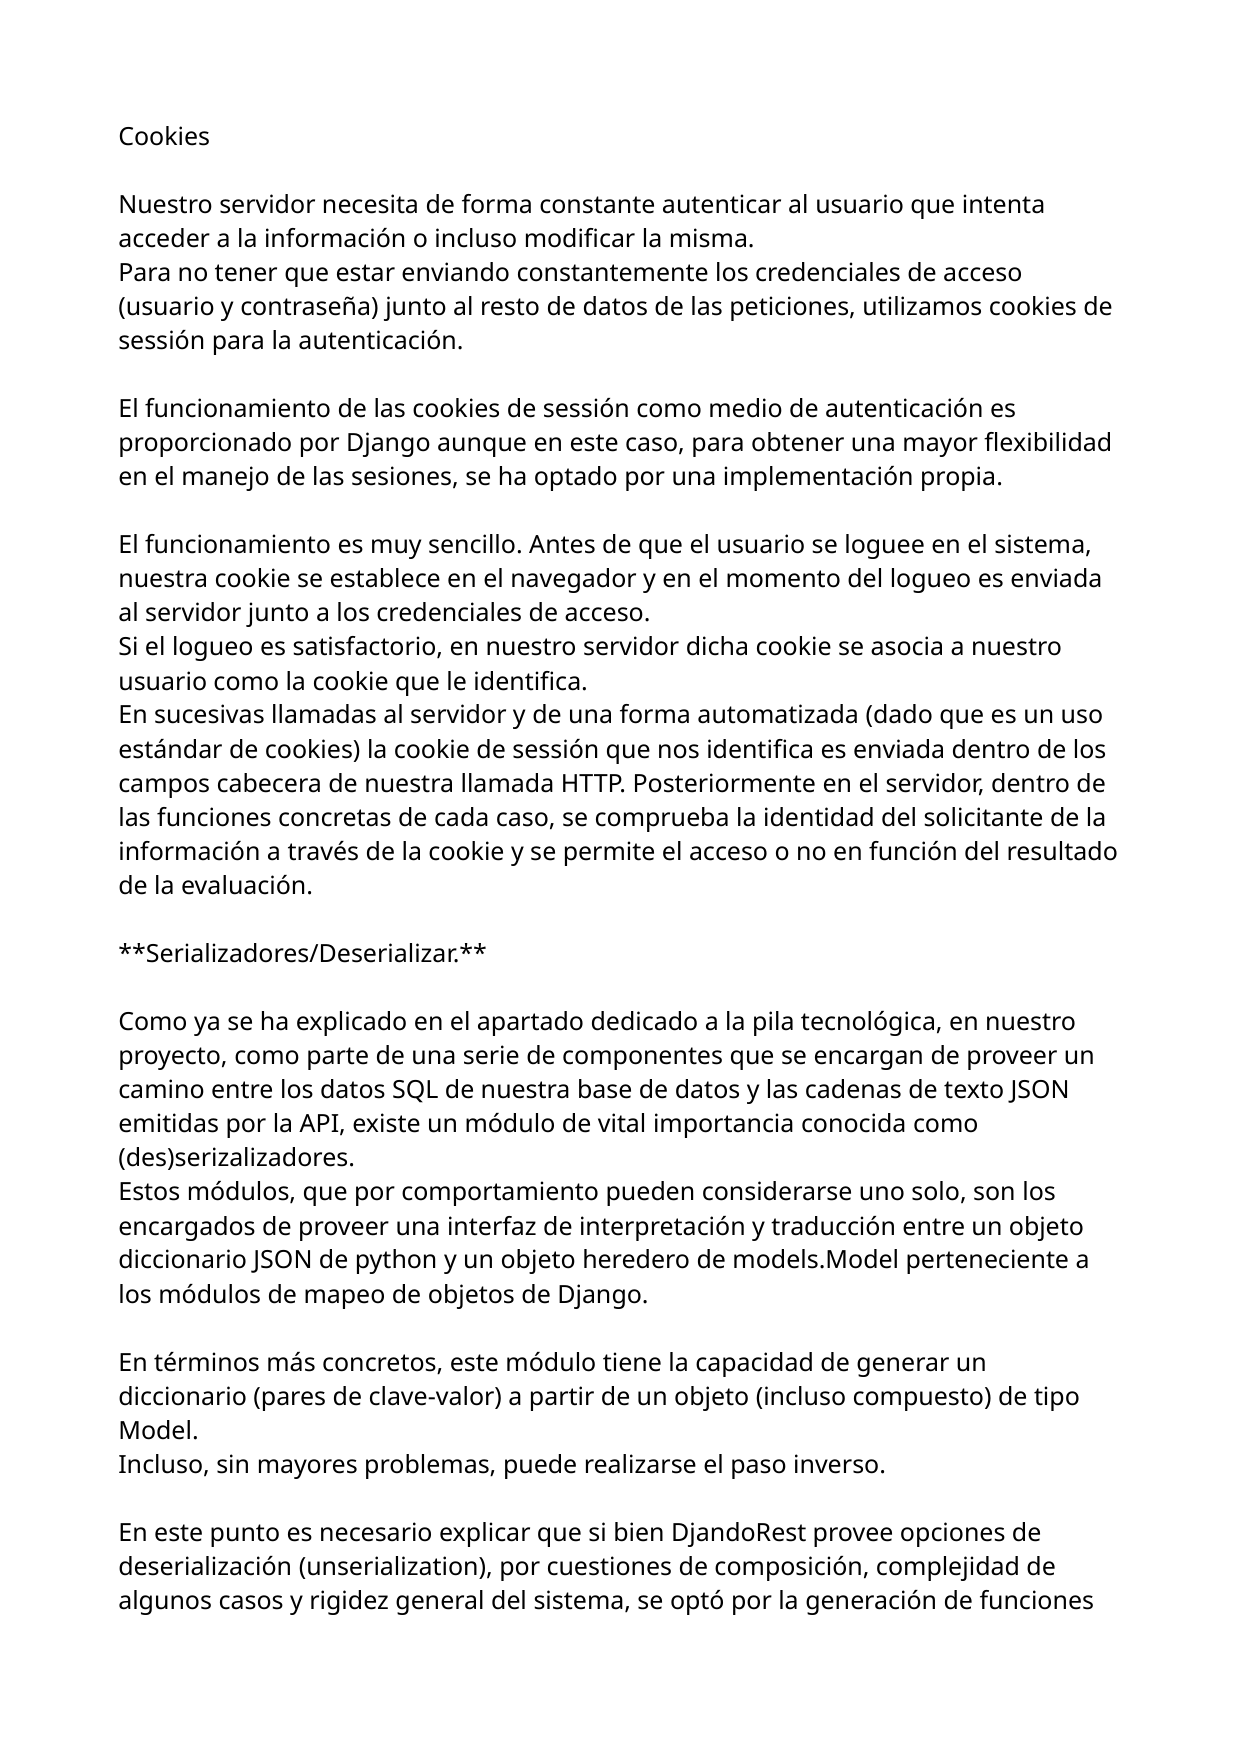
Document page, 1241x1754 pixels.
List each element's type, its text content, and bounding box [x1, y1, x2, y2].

text En este punto es necesario explicar que si bien DjandoRest provee opciones de deserialización (unserialization), por cuestiones de composición, complejidad de algunos casos y rigidez general del sistema, se optó por la generación de funciones [118, 1515, 1122, 1617]
text Estos módulos, que por comportamiento pueden considerarse uno solo, son los encargados de proveer una interfaz de interpretación y traducción entre un objeto diccionario JSON de python y un objeto heredero de models.Model perteneciente a los módulos de mapeo de objetos de Django. [118, 1174, 1122, 1310]
text **Serializadores/Deserializar.** [118, 936, 1122, 970]
text Como ya se ha explicado en el apartado dedicado a la pila tecnológica, en nuestro proyecto, como parte de una serie de componentes que se encargan de proveer un camino entre los datos SQL de nuestra base de datos y las cadenas de texto JSON emitidas por la API, existe un módulo de vital importancia conocida como (des)serizalizadores. [118, 1004, 1122, 1174]
text El funcionamiento de las cookies de sessión como medio de autenticación es proporcionado por Django aunque en este caso, para obtener una mayor flexibilidad en el manejo de las sesiones, se ha optado por una implementación propia. [118, 391, 1122, 493]
text Incluso, sin mayores problemas, puede realizarse el paso inverso. [118, 1447, 1122, 1481]
text Nuestro servidor necesita de forma constante autenticar al usuario que intenta acceder a la información o incluso modificar la misma. Para no tener que estar enviando constantemente los credenciales de acceso (usuario y contraseña) junto al resto de datos de las peticiones, utilizamos cookies de sessión para la autenticación. [118, 186, 1122, 357]
text Cookies [118, 118, 1122, 152]
text En términos más concretos, este módulo tiene la capacidad de generar un diccionario (pares de clave-valor) a partir de un objeto (incluso compuesto) de tipo Model. [118, 1344, 1122, 1447]
text El funcionamiento es muy sencillo. Antes de que el usuario se loguee en el sistema, nuestra cookie se establece en el navegador y en el momento del logueo es enviada al servidor junto a los credenciales de acceso. [118, 493, 1122, 629]
text Si el logueo es satisfactorio, en nuestro servidor dicha cookie se asocia a nuestro usuario como la cookie que le identifica. En sucesivas llamadas al servidor y de una forma automatizada (dado que es un uso estándar de cookies) la cookie de sessión que nos identifica es enviada dentro de los campos cabecera de nuestra llamada HTTP. Posteriormente en el servidor, dentro de las funciones concretas de cada caso, se comprueba la identidad del solicitante de la información a través de la cookie y se permite el acceso o no en función del resultado de la evaluación. [118, 629, 1122, 902]
